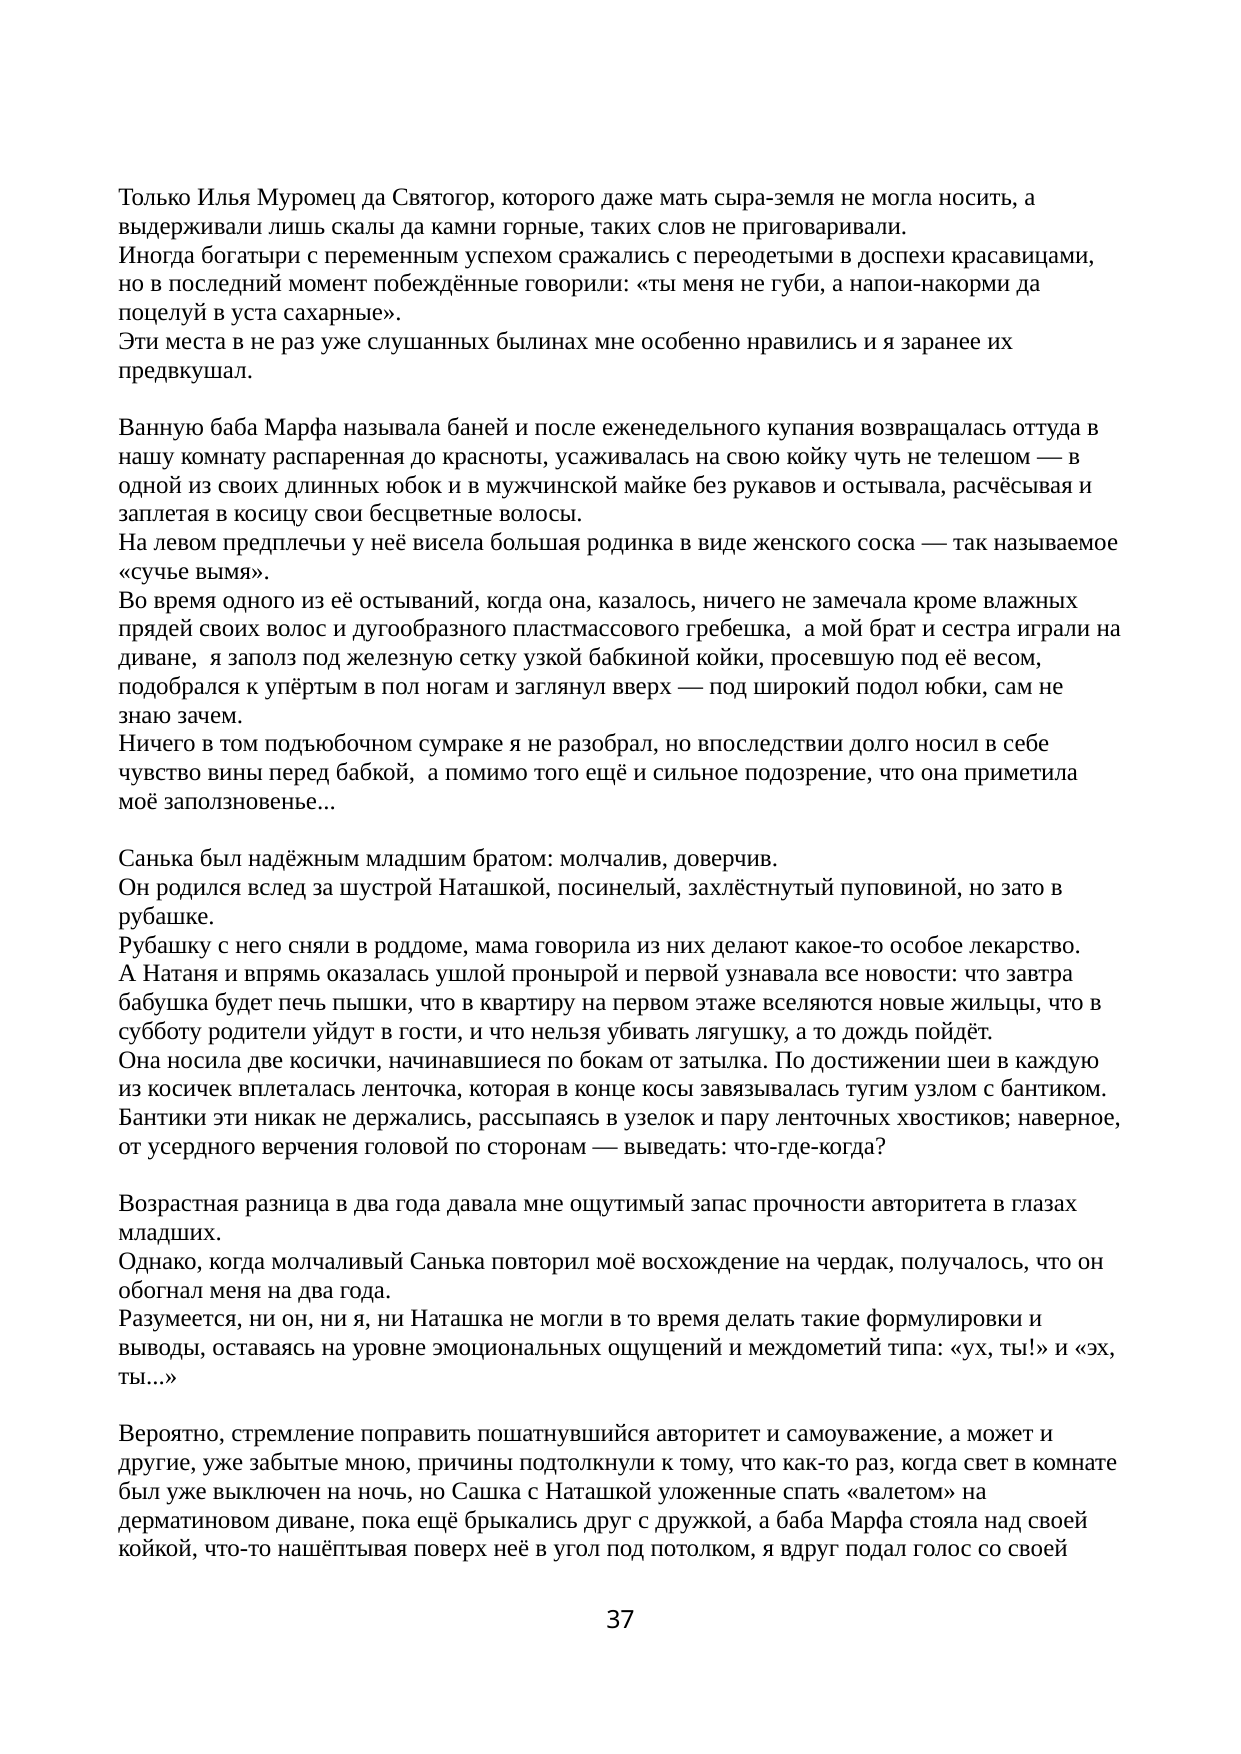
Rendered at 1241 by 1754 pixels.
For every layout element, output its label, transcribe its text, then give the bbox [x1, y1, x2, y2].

text Иногда богатыри с переменным успехом сражались с переодетыми в доспехи красавицами, но в последний момент побеждённые говорили: «ты меня не губи, а напои-накорми да поцелуй в уста сахарные». [118, 240, 1122, 326]
text Он родился вслед за шустрой Наташкой, посинелый, захлёстнутый пуповиной, но зато в рубашке. [118, 872, 1122, 930]
text Возрастная разница в два года давала мне ощутимый запас прочности авторитета в глазах младших. [118, 1188, 1122, 1246]
text Она носила две косички, начинавшиеся по бокам от затылка. По достижении шеи в каждую из косичек вплеталась ленточка, которая в конце косы завязывалась тугим узлом с бантиком. Бантики эти никак не держались, рассыпаясь в узелок и пару ленточных хвостиков; наверное, от усердного верчения головой по сторонам — выведать: что-где-когда? [118, 1045, 1122, 1160]
text Санька был надёжным младшим братом: молчалив, доверчив. [118, 843, 1122, 872]
text А Натаня и впрямь оказалась ушлой пронырой и первой узнавала все новости: что завтра бабушка будет печь пышки, что в квартиру на первом этаже вселяются новые жильцы, что в субботу родители уйдут в гости, и что нельзя убивать лягушку, а то дождь пойдёт. [118, 958, 1122, 1045]
text Рубашку с него сняли в роддоме, мама говорила из них делают какое-то особое лекарство. [118, 930, 1122, 958]
text Однако, когда молчаливый Санька повторил моё восхождение на чердак, получалось, что он обогнал меня на два года. [118, 1246, 1122, 1303]
text На левом предплечьи у неё висела большая родинка в виде женского соска — так называемое «сучье вымя». [118, 527, 1122, 585]
text Вероятно, стремление поправить пошатнувшийся авторитет и самоуважение, а может и другие, уже забытые мною, причины подтолкнули к тому, что как-то раз, когда свет в комнате был уже выключен на ночь, но Сашка с Наташкой уложенные спать «валетом» на дерматиновом диване, пока ещё брыкались друг с дружкой, а баба Марфа стояла над своей койкой, что-то нашёптывая поверх неё в угол под потолком, я вдруг подал голос со своей [118, 1418, 1122, 1562]
text Только Илья Муромец да Святогор, которого даже мать сыра-земля не могла носить, а выдерживали лишь скалы да камни горные, таких слов не приговаривали. [118, 182, 1122, 240]
text Ничего в том подъюбочном сумраке я не разобрал, но впоследствии долго носил в себе чувство вины перед бабкой, а помимо того ещё и сильное подозрение, что она приметила моё заползновенье... [118, 728, 1122, 815]
text Ванную баба Марфа называла баней и после еженедельного купания возвращалась оттуда в нашу комнату распаренная до красноты, усаживалась на свою койку чуть не телешом — в одной из своих длинных юбок и в мужчинской майке без рукавов и остывала, расчёсывая и заплетая в косицу свои бесцветные волосы. [118, 412, 1122, 527]
text Эти места в не раз уже слушанных былинах мне особенно нравились и я заранее их предвкушал. [118, 326, 1122, 383]
text Разумеется, ни он, ни я, ни Наташка не могли в то время делать такие формулировки и выводы, оставаясь на уровне эмоциональных ощущений и междометий типа: «ух, ты!» и «эх, ты...» [118, 1303, 1122, 1390]
text Во время одного из её остываний, когда она, казалось, ничего не замечала кроме влажных прядей своих волос и дугообразного пластмассового гребешка, а мой брат и сестра играли на диване, я заполз под железную сетку узкой бабкиной койки, просевшую под её весом, подобрался к упёртым в пол ногам и заглянул вверх — под широкий подол юбки, сам не знаю зачем. [118, 585, 1122, 728]
